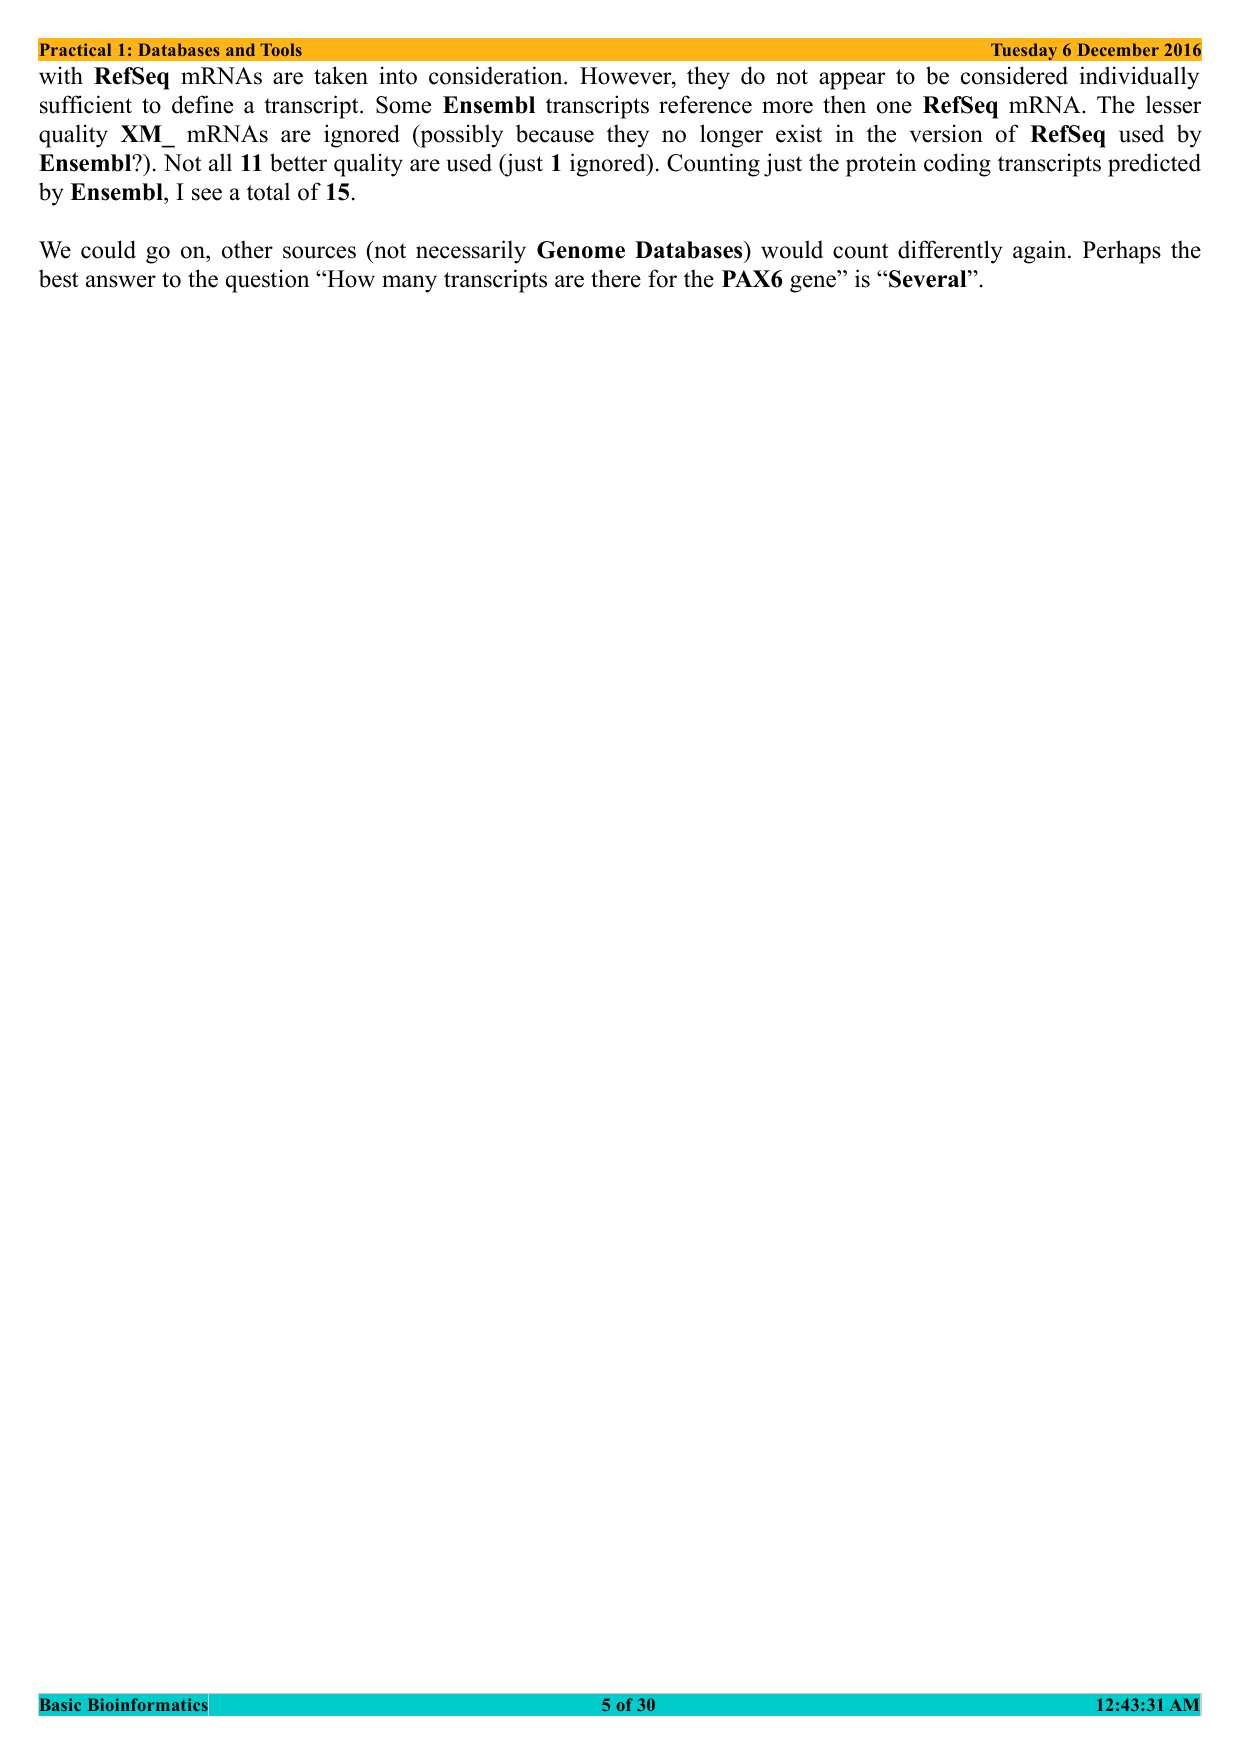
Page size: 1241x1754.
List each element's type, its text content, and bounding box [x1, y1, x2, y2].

text with RefSeq mRNAs are taken into consideration. However, they do not appear to be considered individually sufficient to define a transcript. Some Ensembl transcripts reference more then one RefSeq mRNA. The lesser quality XM_ mRNAs are ignored (possibly because they no longer exist in the version of RefSeq used by Ensembl?). Not all 11 better quality are used (just 1 ignored). Counting just the protein coding transcripts predicted by Ensembl, I see a total of 15. [38, 61, 1202, 206]
text We could go on, other sources (not necessarily Genome Databases) would count differently again. Perhaps the best answer to the question “How many transcripts are there for the PAX6 gene” is “Several”. [38, 235, 1202, 293]
